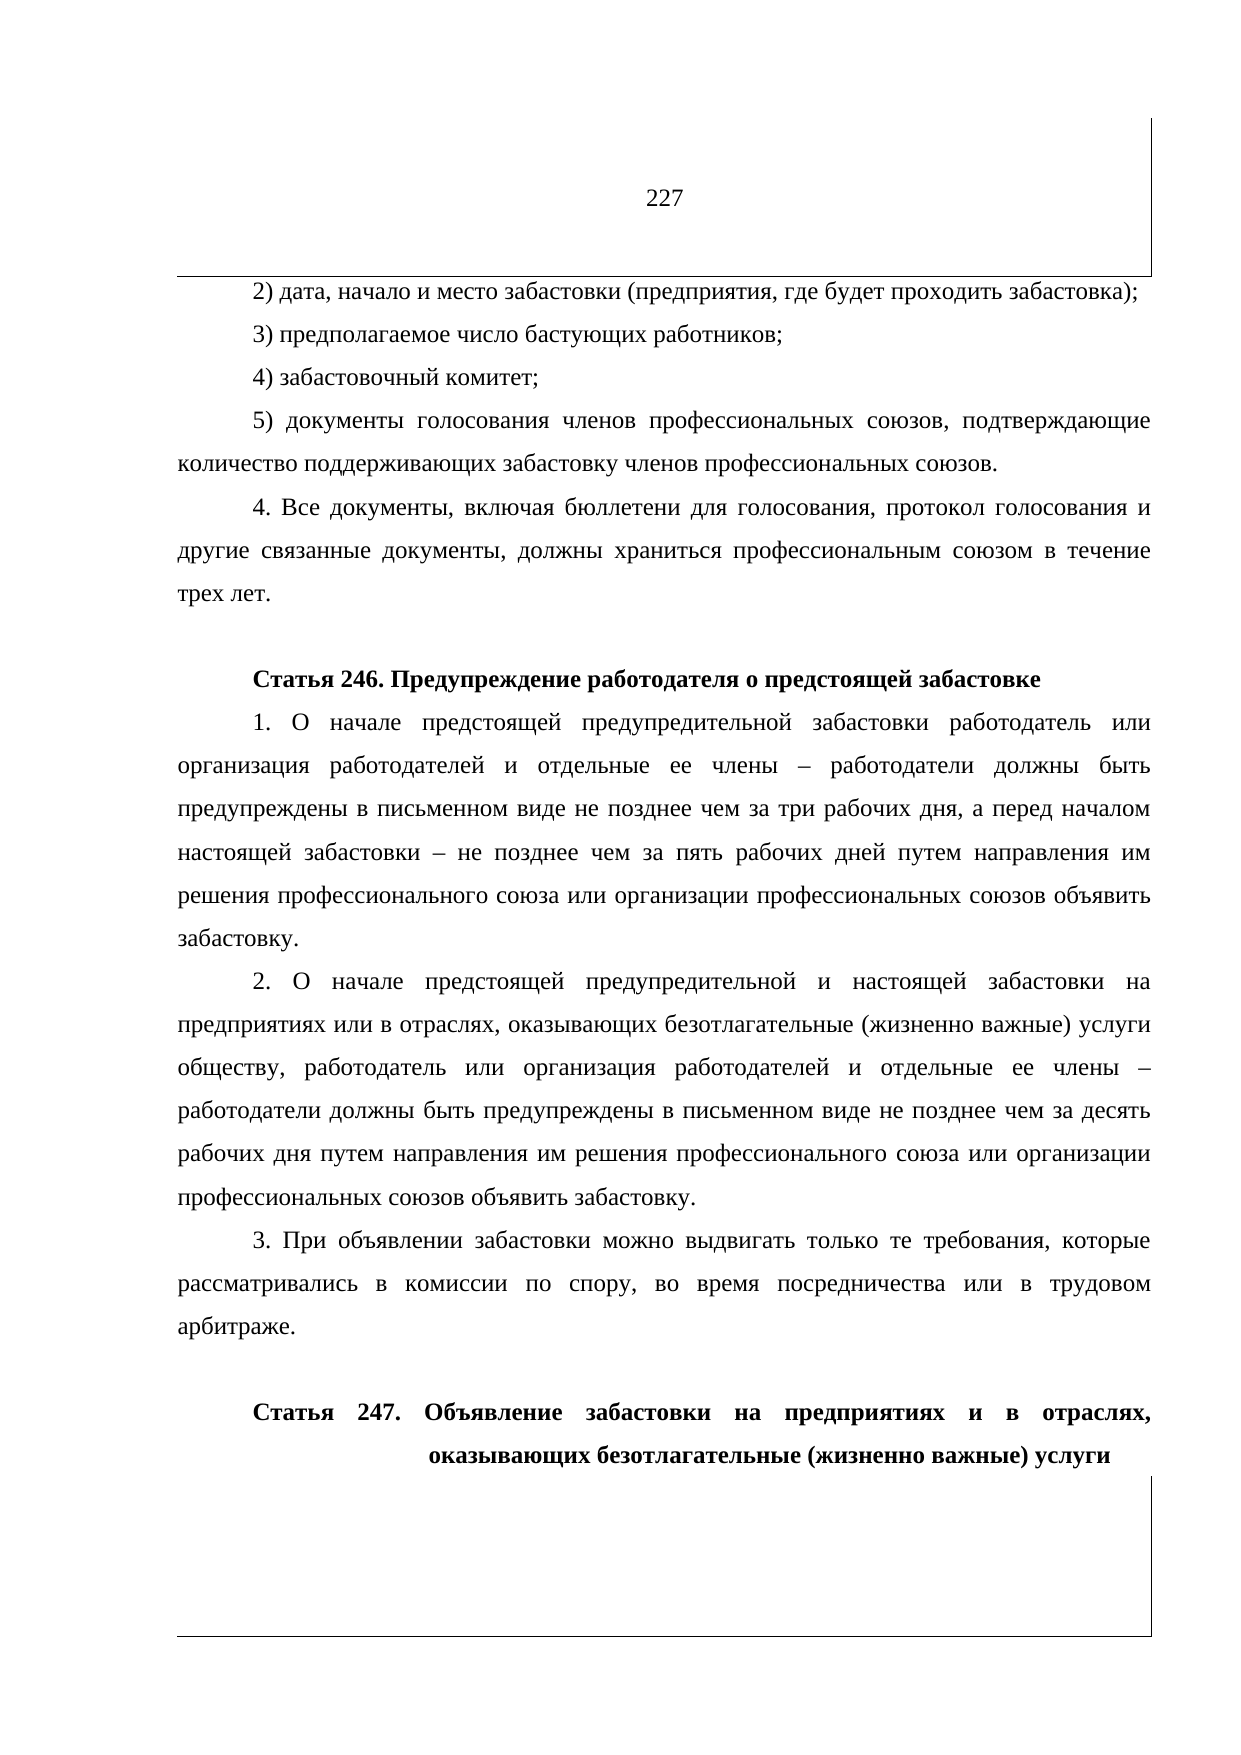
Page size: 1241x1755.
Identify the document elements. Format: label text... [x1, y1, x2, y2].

subtitle Статья 247. Объявление забастовки на предприятиях и в отраслях, оказывающих безотлагательные (жизненно важные) услуги [252, 1397, 1152, 1469]
text 2. О начале предстоящей предупредительной и настоящей забастовки на предприятиях или в отраслях, оказывающих безотлагательные (жизненно важные) услуги обществу, работодатель или организация работодателей и отдельные ее члены – работодатели должны быть предупреждены в письменном виде не позднее чем за десять рабочих дня путем направления им решения профессионального союза или организации профессиональных союзов объявить забастовку. [177, 966, 1152, 1210]
text 4. Все документы, включая бюллетени для голосования, протокол голосования и другие связанные документы, должны храниться профессиональным союзом в течение трех лет. [177, 492, 1152, 607]
subtitle Статья 246. Предупреждение работодателя о предстоящей забастовке [177, 664, 1152, 693]
text 5) документы голосования членов профессиональных союзов, подтверждающие количество поддерживающих забастовку членов профессиональных союзов. [177, 405, 1152, 477]
text 3. При объявлении забастовки можно выдвигать только те требования, которые рассматривались в комиссии по спору, во время посредничества или в трудовом арбитраже. [177, 1225, 1152, 1340]
text 2) дата, начало и место забастовки (предприятия, где будет проходить забастовка); [177, 276, 1152, 305]
text 3) предполагаемое число бастующих работников; [177, 319, 1152, 348]
text 1. О начале предстоящей предупредительной забастовки работодатель или организация работодателей и отдельные ее члены – работодатели должны быть предупреждены в письменном виде не позднее чем за три рабочих дня, а перед началом настоящей забастовки – не позднее чем за пять рабочих дней путем направления им решения профессионального союза или организации профессиональных союзов объявить забастовку. [177, 707, 1152, 952]
text 4) забастовочный комитет; [177, 362, 1152, 391]
